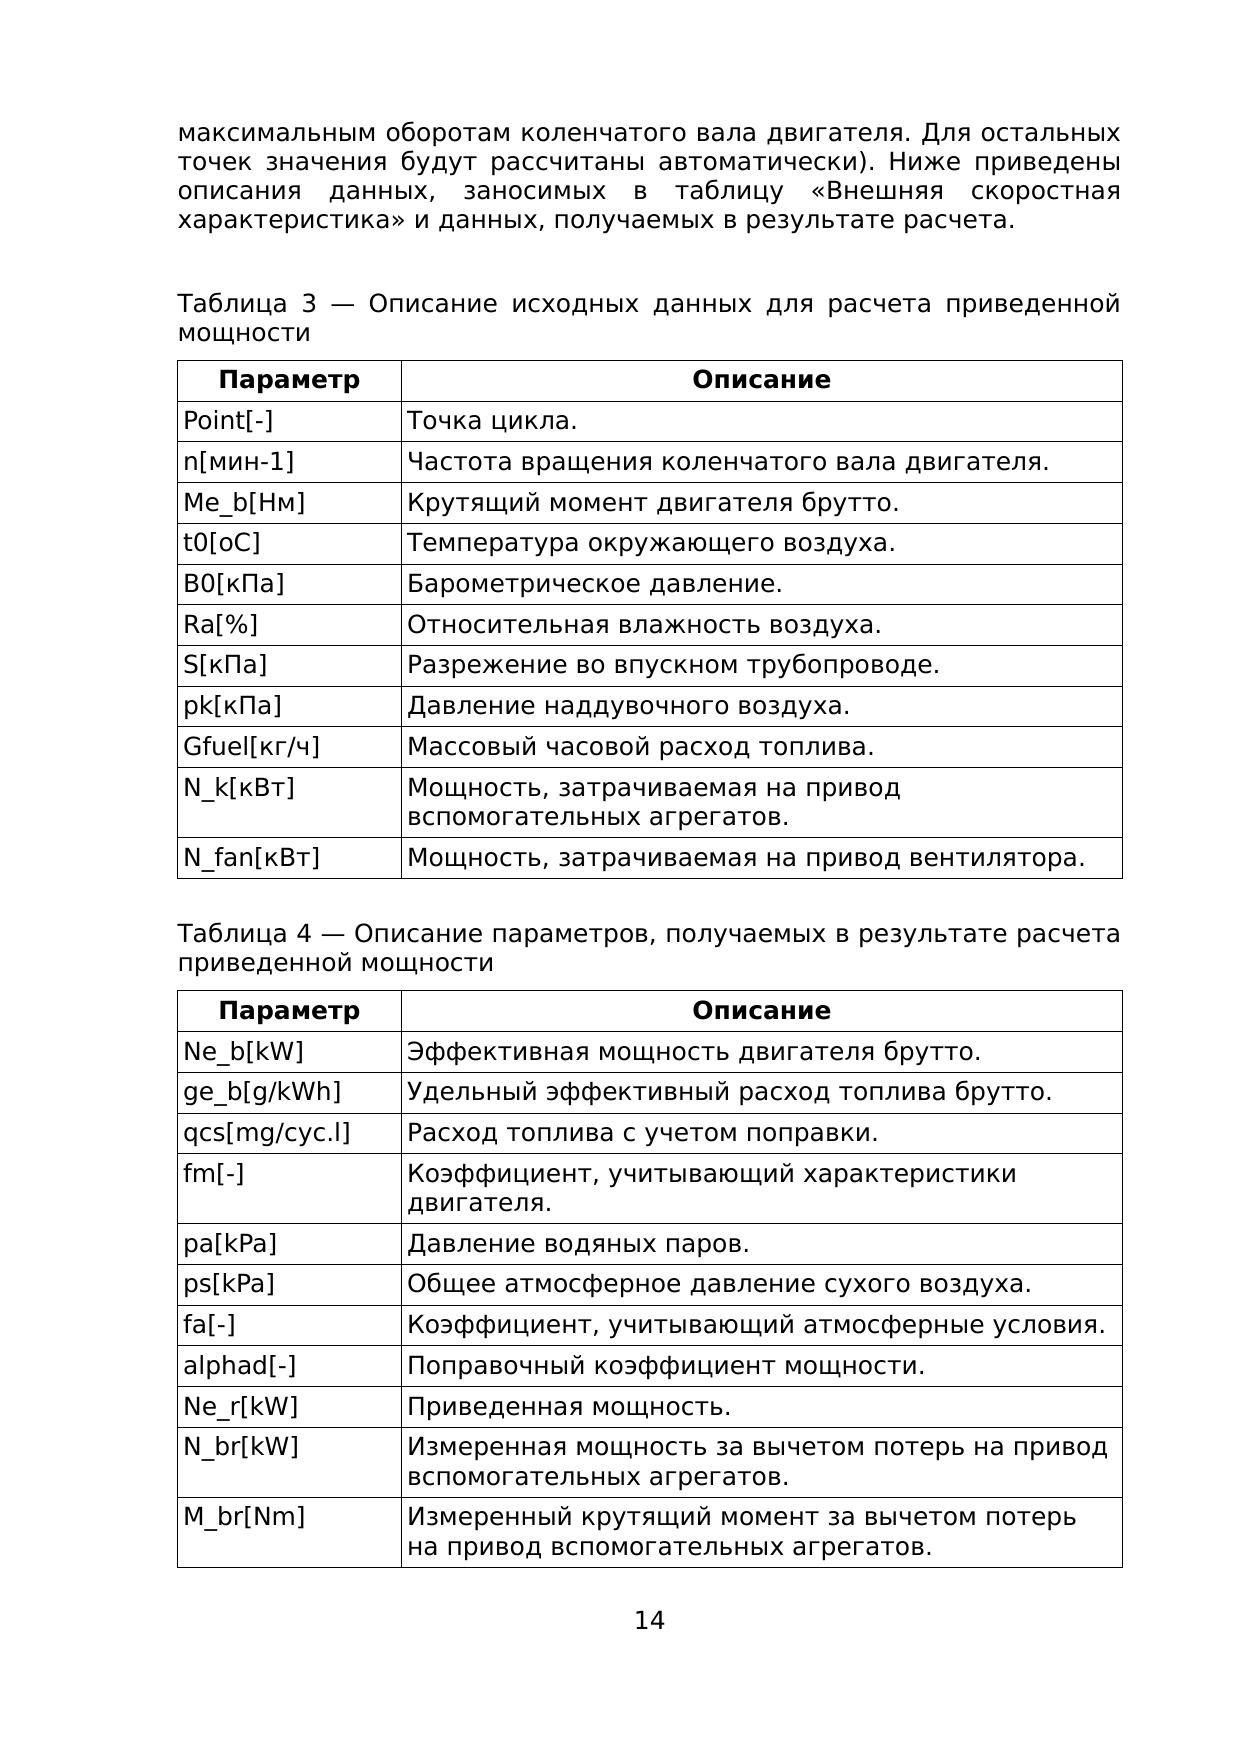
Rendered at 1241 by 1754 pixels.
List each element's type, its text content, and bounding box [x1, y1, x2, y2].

table_cell Относительная влажность воздуха. [402, 605, 1122, 645]
table_cell fa[-] [178, 1306, 401, 1345]
table_cell t0[oC] [178, 524, 401, 563]
table_cell Мощность, затрачиваемая на привод вентилятора. [402, 838, 1122, 878]
table_cell Разрежение во впускном трубопроводе. [402, 646, 1122, 686]
table_cell Ne_r[kW] [178, 1387, 401, 1427]
table_cell Ne_b[kW] [178, 1032, 401, 1072]
table_cell n[мин-1] [178, 442, 401, 482]
table_cell Мощность, затрачиваемая на привод вспомогательных агрегатов. [402, 768, 1122, 837]
table_cell Частота вращения коленчатого вала двигателя. [402, 442, 1122, 482]
table_header Параметр [178, 991, 401, 1031]
table_cell Расход топлива с учетом поправки. [402, 1114, 1122, 1153]
table_header Описание [402, 991, 1122, 1031]
table_cell alphad[-] [178, 1346, 401, 1386]
table_cell Удельный эффективный расход топлива брутто. [402, 1073, 1122, 1112]
table_cell Коэффициент, учитывающий атмосферные условия. [402, 1306, 1122, 1345]
table_cell Поправочный коэффициент мощности. [402, 1346, 1122, 1386]
table_cell Приведенная мощность. [402, 1387, 1122, 1427]
table_cell B0[кПа] [178, 565, 401, 604]
table_cell Point[-] [178, 402, 401, 441]
table_cell Крутящий момент двигателя брутто. [402, 483, 1122, 523]
table_cell N_fan[кВт] [178, 838, 401, 878]
table_cell pa[kPa] [178, 1224, 401, 1264]
table_cell Измеренная мощность за вычетом потерь на привод вспомогательных агрегатов. [402, 1428, 1122, 1497]
table_header Описание [402, 361, 1122, 401]
table_cell ps[kPa] [178, 1265, 401, 1304]
table_cell Массовый часовой расход топлива. [402, 727, 1122, 767]
text Таблица 3 — Описание исходных данных для расчета приведенной мощности [177, 289, 1122, 347]
table_cell Эффективная мощность двигателя брутто. [402, 1032, 1122, 1072]
table_cell Температура окружающего воздуха. [402, 524, 1122, 563]
table_cell Барометрическое давление. [402, 565, 1122, 604]
table_cell Давление водяных паров. [402, 1224, 1122, 1264]
table_cell M_br[Nm] [178, 1498, 401, 1567]
table_cell Коэффициент, учитывающий характеристики двигателя. [402, 1154, 1122, 1223]
table_cell pk[кПа] [178, 687, 401, 726]
table_cell Измеренный крутящий момент за вычетом потерь на привод вспомогательных агрегатов. [402, 1498, 1122, 1567]
table_cell N_br[kW] [178, 1428, 401, 1497]
text Таблица 4 — Описание параметров, получаемых в результате расчета приведенной мощности [177, 919, 1122, 978]
table_cell N_k[кВт] [178, 768, 401, 837]
table_cell Me_b[Нм] [178, 483, 401, 523]
table_cell S[кПа] [178, 646, 401, 686]
text максимальным оборотам коленчатого вала двигателя. Для остальных точек значения будут рассчитаны автоматически). Ниже приведены описания данных, заносимых в таблицу «Внешняя скоростная характеристика» и данных, получаемых в результате расчета. [177, 118, 1122, 235]
table_cell Точка цикла. [402, 402, 1122, 441]
table_cell ge_b[g/kWh] [178, 1073, 401, 1112]
table_cell Общее атмосферное давление сухого воздуха. [402, 1265, 1122, 1304]
table_header Параметр [178, 361, 401, 401]
table_cell fm[-] [178, 1154, 401, 1223]
table_cell Давление наддувочного воздуха. [402, 687, 1122, 726]
table_cell Ra[%] [178, 605, 401, 645]
table_cell qcs[mg/cyc.l] [178, 1114, 401, 1153]
table_cell Gfuel[кг/ч] [178, 727, 401, 767]
